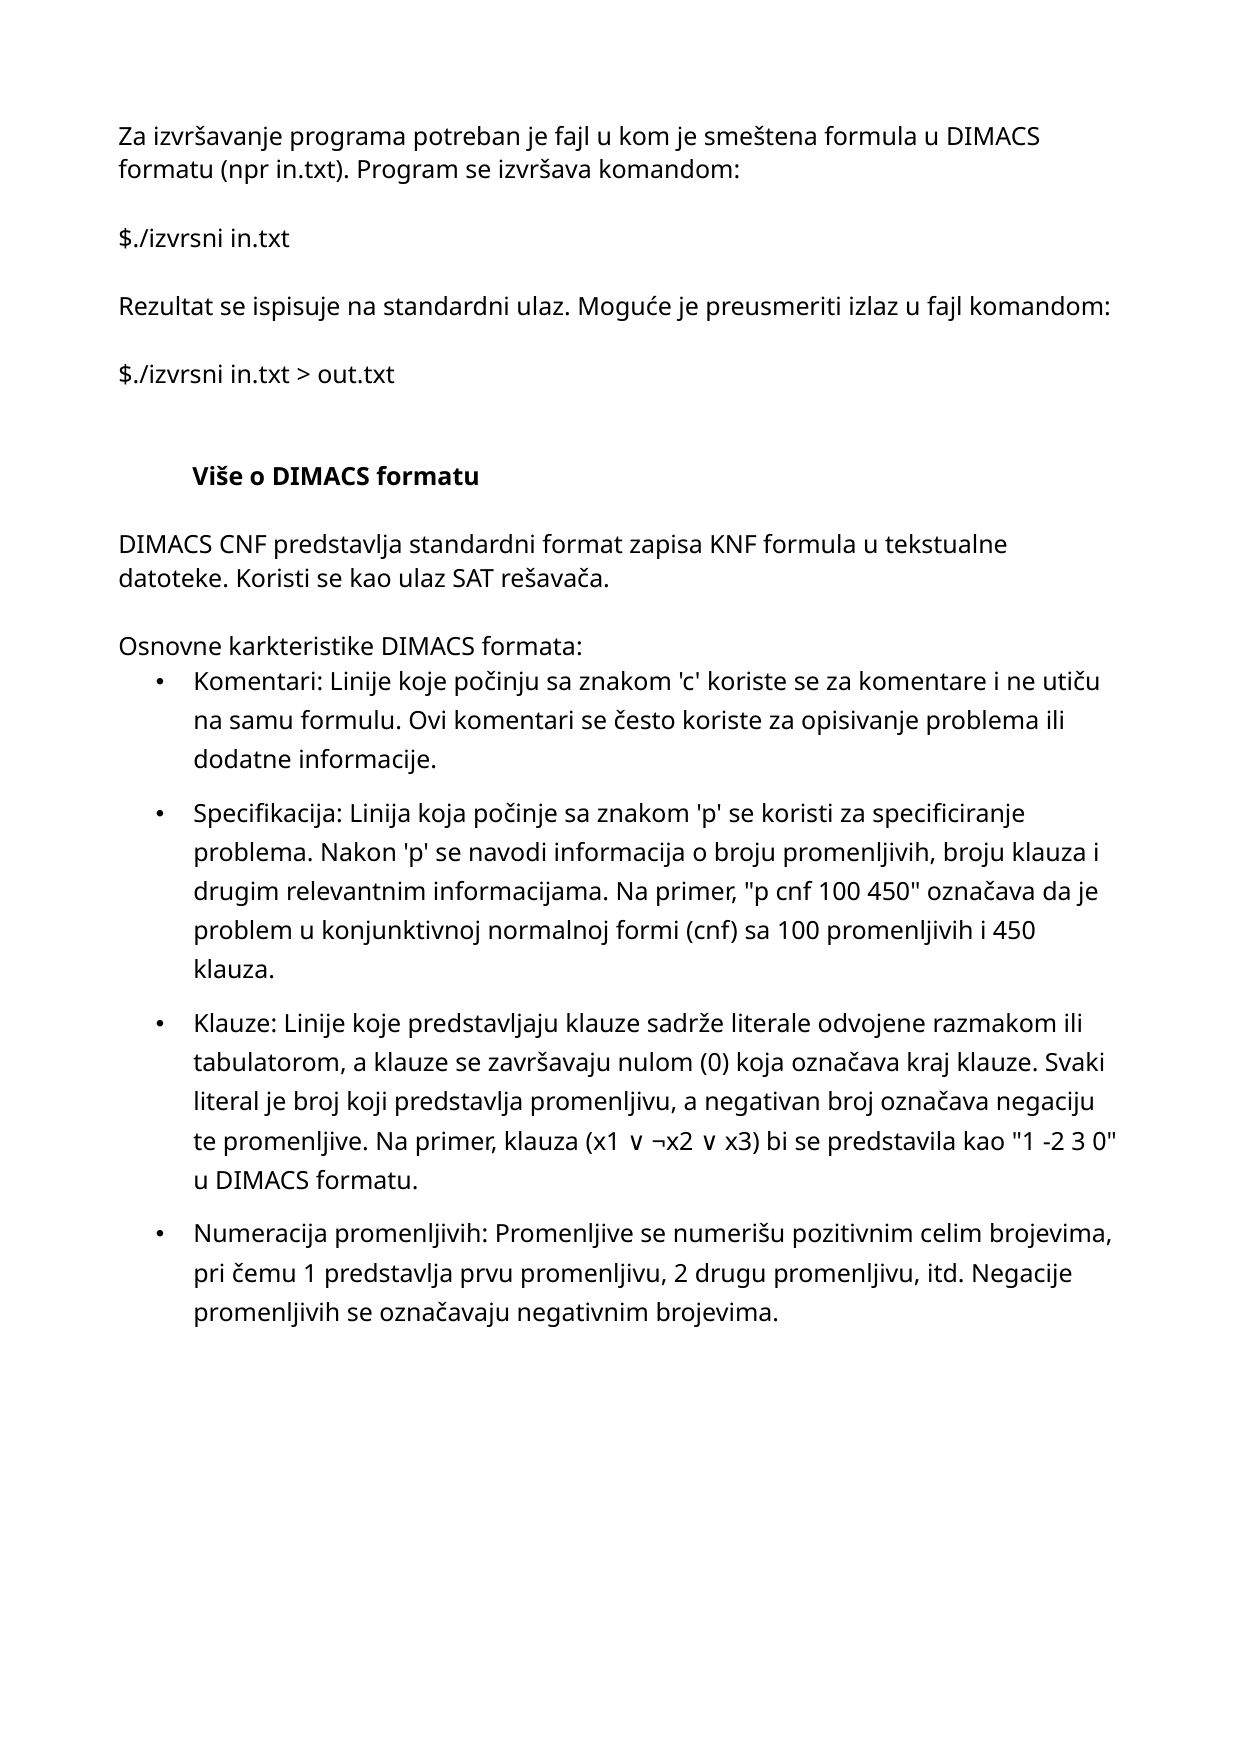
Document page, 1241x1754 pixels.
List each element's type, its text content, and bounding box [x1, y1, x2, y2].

list Klauze: Linije koje predstavljaju klauze sadrže literale odvojene razmakom ili tabulatorom, a klauze se završavaju nulom (0) koja označava kraj klauze. Svaki literal je broj koji predstavlja promenljivu, a negativan broj označava negaciju te promenljive. Na primer, klauza (x1 ∨ ¬x2 ∨ x3) bi se predstavila kao "1 -2 3 0" u DIMACS formatu. [156, 1006, 1122, 1196]
text Rezultat se ispisuje na standardni ulaz. Moguće je preusmeriti izlaz u fajl komandom: [118, 288, 1122, 322]
text Više o DIMACS formatu [118, 459, 1122, 493]
list Komentari: Linije koje počinju sa znakom 'c' koriste se za komentare i ne utiču na samu formulu. Ovi komentari se često koriste za opisivanje problema ili dodatne informacije. [156, 663, 1122, 776]
text Za izvršavanje programa potreban je fajl u kom je smeštena formula u DIMACS formatu (npr in.txt). Program se izvršava komandom: [118, 118, 1122, 186]
text $./izvrsni in.txt > out.txt [118, 357, 1122, 391]
text $./izvrsni in.txt [118, 220, 1122, 254]
list Numeracija promenljivih: Promenljive se numerišu pozitivnim celim brojevima, pri čemu 1 predstavlja prvu promenljivu, 2 drugu promenljivu, itd. Negacije promenljivih se označavaju negativnim brojevima. [156, 1216, 1122, 1328]
list Specifikacija: Linija koja počinje sa znakom 'p' se koristi za specificiranje problema. Nakon 'p' se navodi informacija o broju promenljivih, broju klauza i drugim relevantnim informacijama. Na primer, "p cnf 100 450" označava da je problem u konjunktivnoj normalnoj formi (cnf) sa 100 promenljivih i 450 klauza. [156, 795, 1122, 986]
text DIMACS CNF predstavlja standardni format zapisa KNF formula u tekstualne datoteke. Koristi se kao ulaz SAT rešavača. [118, 527, 1122, 595]
text Osnovne karkteristike DIMACS formata: [118, 629, 1122, 663]
